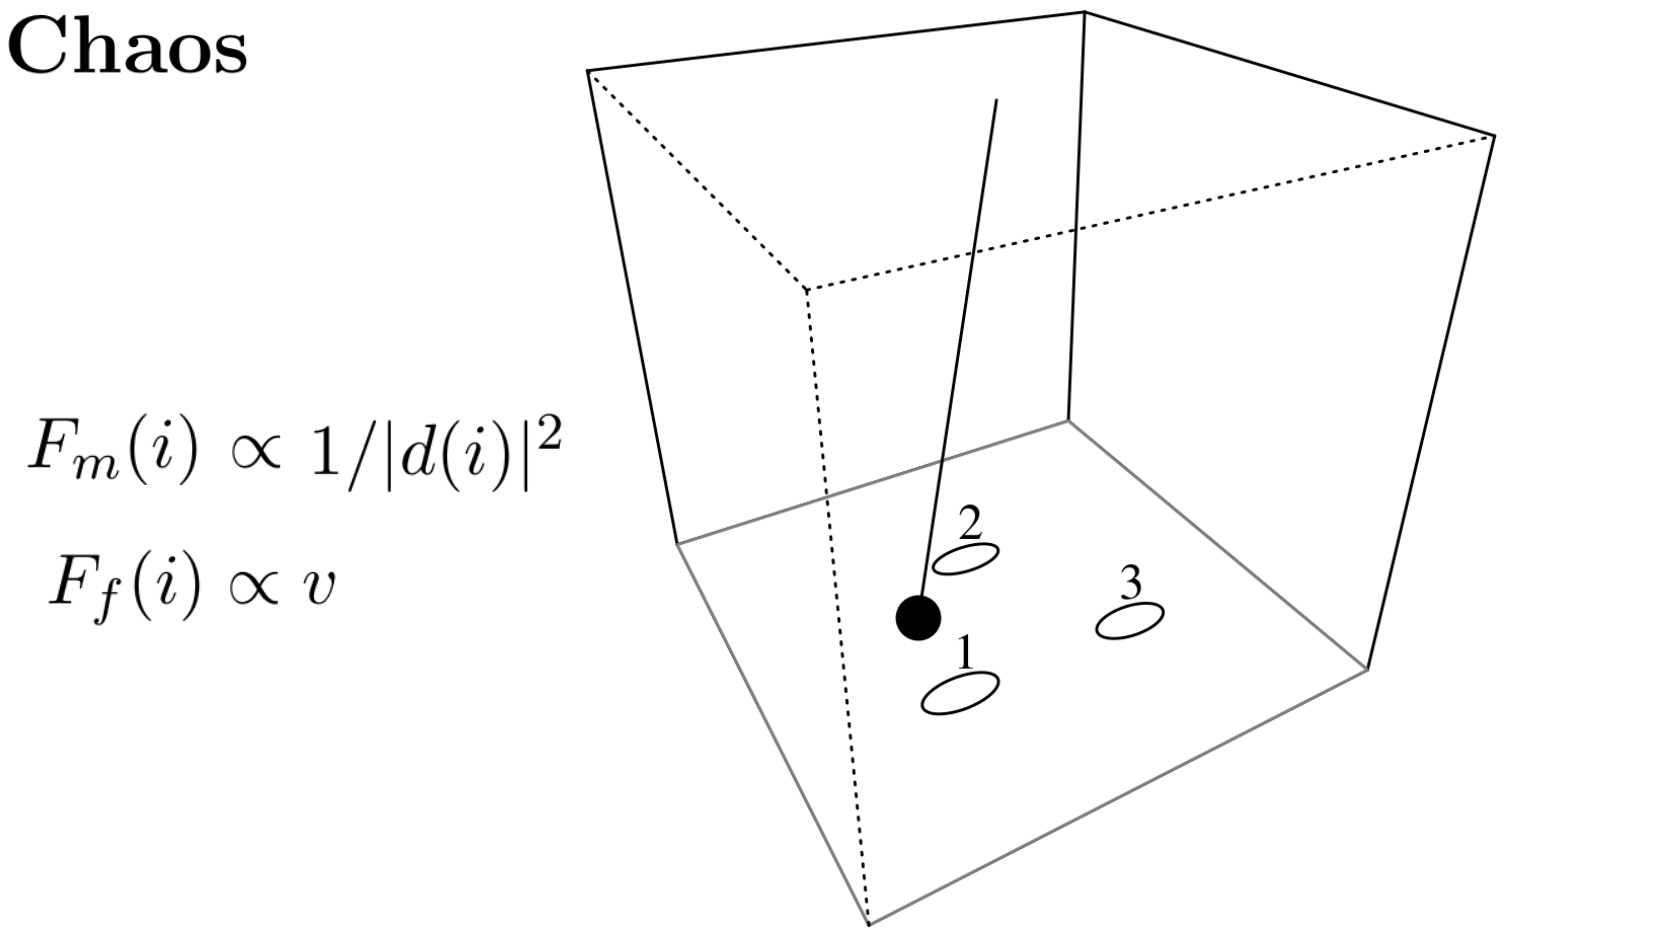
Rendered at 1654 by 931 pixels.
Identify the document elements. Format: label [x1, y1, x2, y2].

picture [5, 4, 255, 89]
picture [45, 547, 343, 626]
picture [578, 0, 1501, 931]
picture [24, 408, 284, 485]
picture [307, 407, 570, 497]
